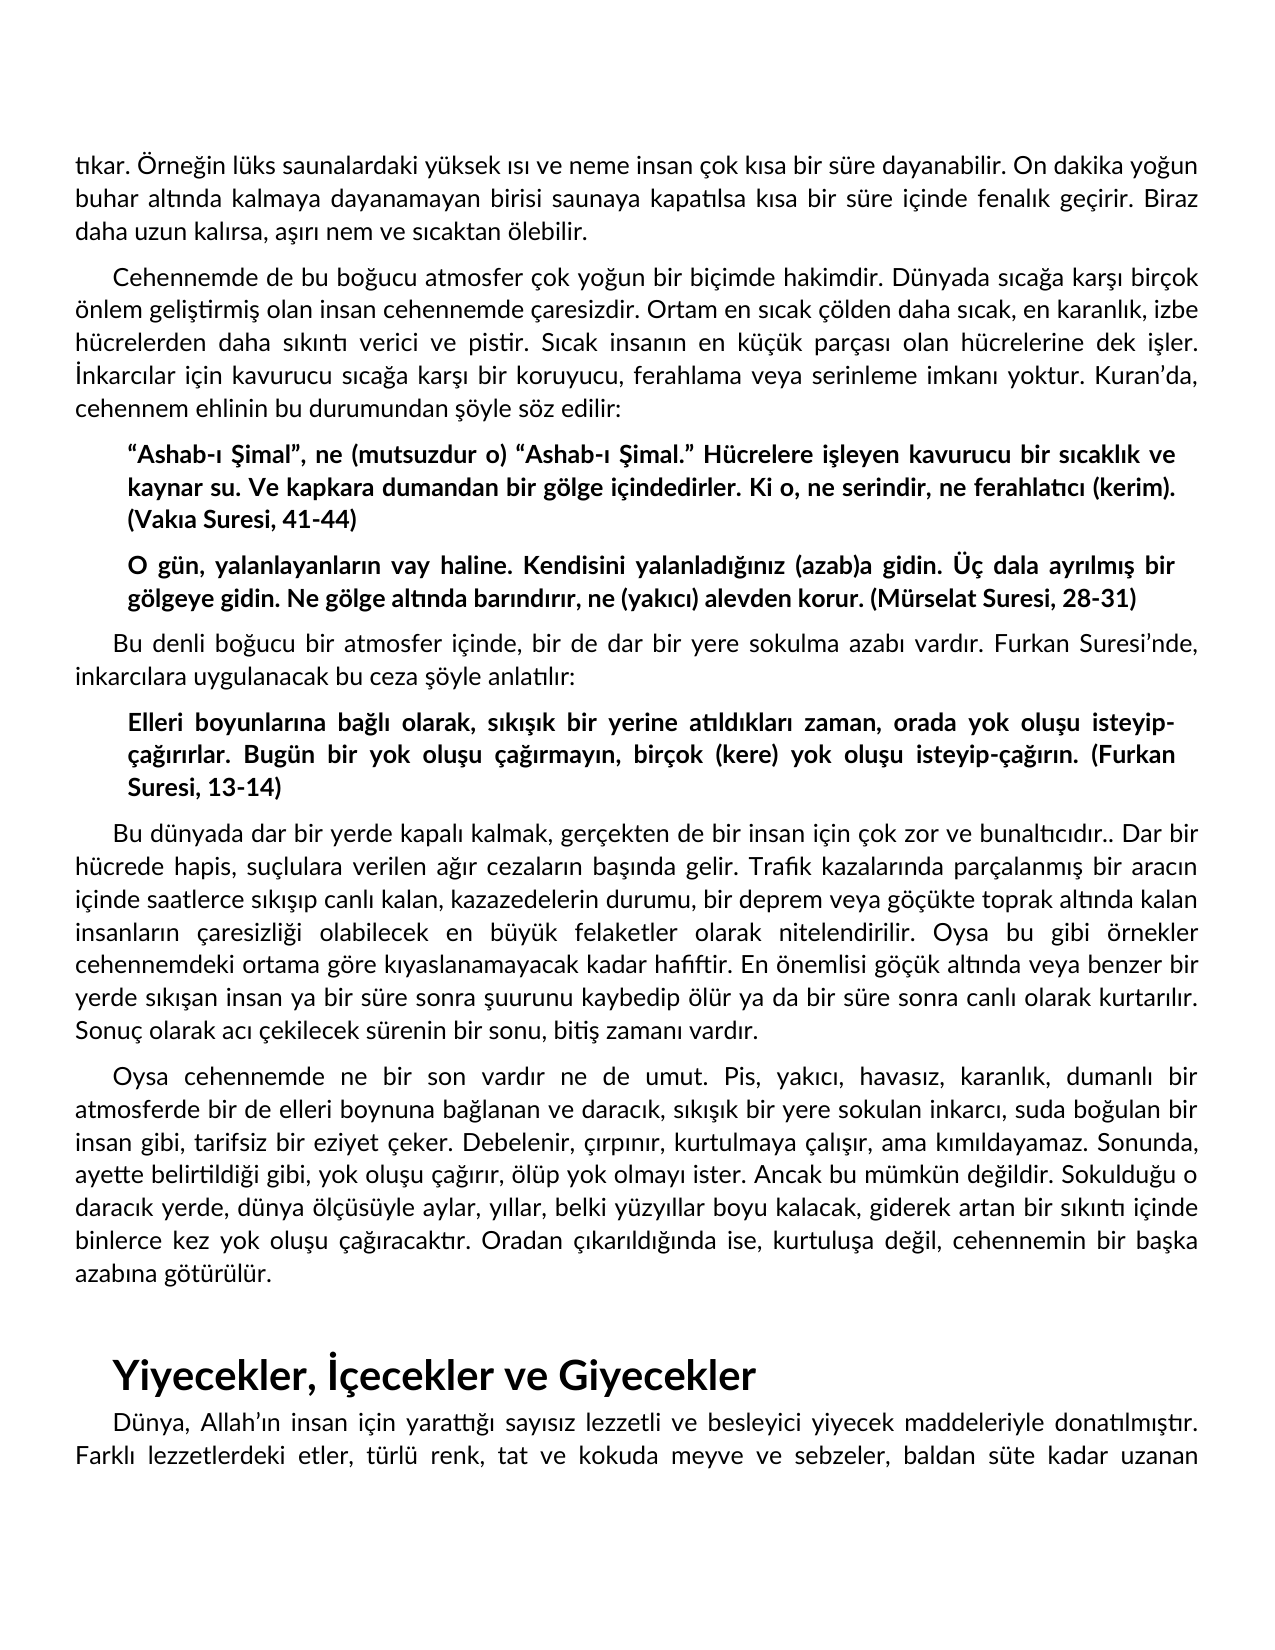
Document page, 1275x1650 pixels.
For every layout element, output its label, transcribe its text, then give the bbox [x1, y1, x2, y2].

text “Ashab-ı Şimal”, ne (mutsuzdur o) “Ashab-ı Şimal.” Hücrelere işleyen kavurucu bir sıcaklık ve kaynar su. Ve kapkara dumandan bir gölge içindedirler. Ki o, ne serindir, ne ferahlatıcı (kerim). (Vakıa Suresi, 41-44) [127, 438, 1177, 534]
text Elleri boyunlarına bağlı olarak, sıkışık bir yerine atıldıkları zaman, orada yok oluşu isteyip-çağırırlar. Bugün bir yok oluşu çağırmayın, birçok (kere) yok oluşu isteyip-çağırın. (Furkan Suresi, 13-14) [127, 706, 1177, 802]
text Dünya, Allah’ın insan için yarattığı sayısız lezzetli ve besleyici yiyecek maddeleriyle donatılmıştır. Farklı lezzetlerdeki etler, türlü renk, tat ve kokuda meyve ve sebzeler, baldan süte kadar uzanan [75, 1407, 1200, 1470]
text Bu dünyada dar bir yerde kapalı kalmak, gerçekten de bir insan için çok zor ve bunaltıcıdır.. Dar bir hücrede hapis, suçlulara verilen ağır cezaların başında gelir. Trafik kazalarında parçalanmış bir aracın içinde saatlerce sıkışıp canlı kalan, kazazedelerin durumu, bir deprem veya göçükte toprak altında kalan insanların çaresizliği olabilecek en büyük felaketler olarak nitelendirilir. Oysa bu gibi örnekler cehennemdeki ortama göre kıyaslanamayacak kadar hafiftir. En önemlisi göçük altında veya benzer bir yerde sıkışan insan ya bir süre sonra şuurunu kaybedip ölür ya da bir süre sonra canlı olarak kurtarılır. Sonuç olarak acı çekilecek sürenin bir sonu, bitiş zamanı vardır. [75, 817, 1200, 1045]
text O gün, yalanlayanların vay haline. Kendisini yalanladığınız (azab)a gidin. Üç dala ayrılmış bir gölgeye gidin. Ne gölge altında barındırır, ne (yakıcı) alevden korur. (Mürselat Suresi, 28-31) [127, 549, 1177, 612]
text Bu denli boğucu bir atmosfer içinde, bir de dar bir yere sokulma azabı vardır. Furkan Suresi’nde, inkarcılara uygulanacak bu ceza şöyle anlatılır: [75, 628, 1200, 691]
text Oysa cehennemde ne bir son vardır ne de umut. Pis, yakıcı, havasız, karanlık, dumanlı bir atmosferde bir de elleri boynuna bağlanan ve daracık, sıkışık bir yere sokulan inkarcı, suda boğulan bir insan gibi, tarifsiz bir eziyet çeker. Debelenir, çırpınır, kurtulmaya çalışır, ama kımıldayamaz. Sonunda, ayette belirtildiği gibi, yok oluşu çağırır, ölüp yok olmayı ister. Ancak bu mümkün değildir. Sokulduğu o daracık yerde, dünya ölçüsüyle aylar, yıllar, belki yüzyıllar boyu kalacak, giderek artan bir sıkıntı içinde binlerce kez yok oluşu çağıracaktır. Oradan çıkarıldığında ise, kurtuluşa değil, cehennemin bir başka azabına götürülür. [75, 1060, 1200, 1288]
text Cehennemde de bu boğucu atmosfer çok yoğun bir biçimde hakimdir. Dünyada sıcağa karşı birçok önlem geliştirmiş olan insan cehennemde çaresizdir. Ortam en sıcak çölden daha sıcak, en karanlık, izbe hücrelerden daha sıkıntı verici ve pistir. Sıcak insanın en küçük parçası olan hücrelerine dek işler. İnkarcılar için kavurucu sıcağa karşı bir koruyucu, ferahlama veya serinleme imkanı yoktur. Kuran’da, cehennem ehlinin bu durumundan şöyle söz edilir: [75, 261, 1200, 423]
text tıkar. Örneğin lüks saunalardaki yüksek ısı ve neme insan çok kısa bir süre dayanabilir. On dakika yoğun buhar altında kalmaya dayanamayan birisi saunaya kapatılsa kısa bir süre içinde fenalık geçirir. Biraz daha uzun kalırsa, aşırı nem ve sıcaktan ölebilir. [75, 150, 1200, 246]
subtitle Yiyecekler, İçecekler ve Giyecekler [112, 1349, 1200, 1399]
